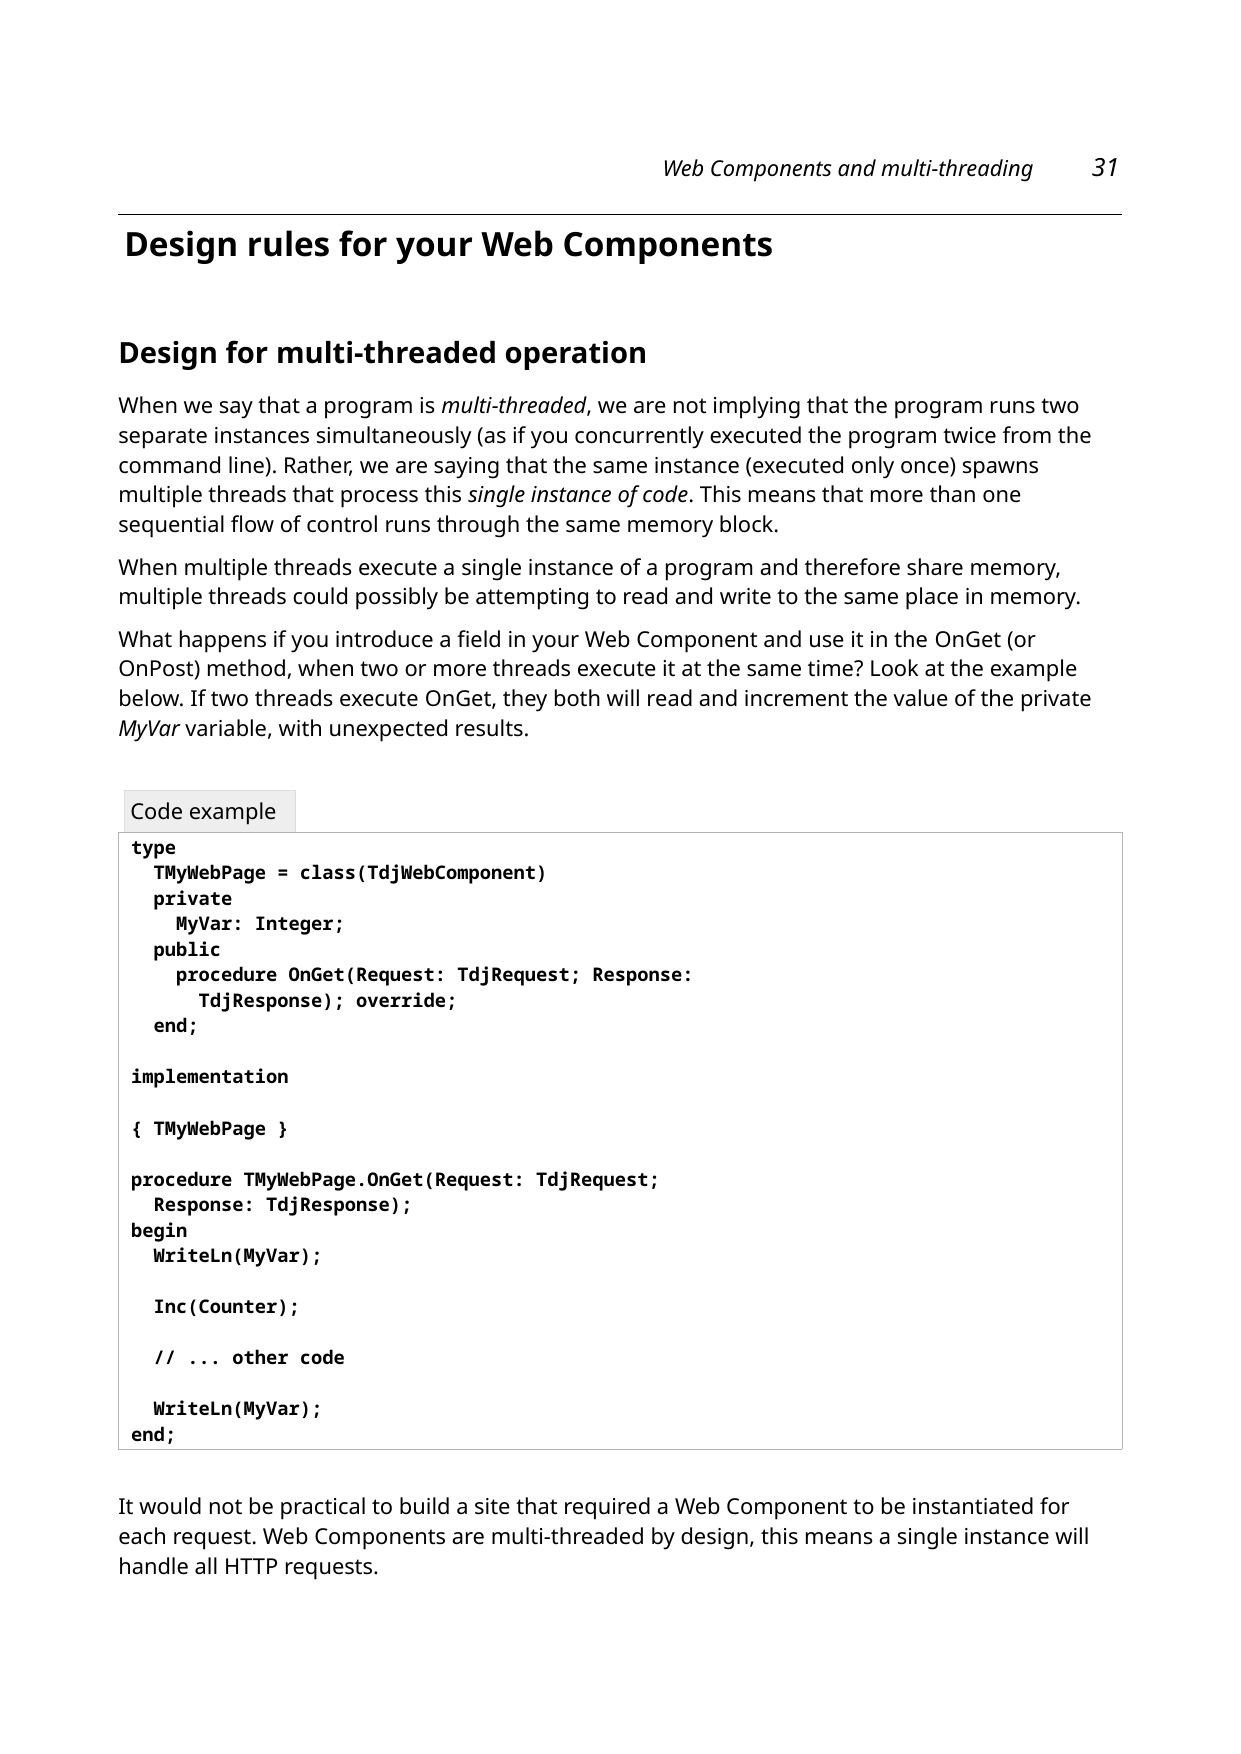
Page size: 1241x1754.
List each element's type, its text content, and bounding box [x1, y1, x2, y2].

text type [119, 833, 1122, 857]
text { TMyWebPage } [119, 1113, 1122, 1140]
text TMyWebPage = class(TdjWebComponent) [119, 857, 1122, 883]
text It would not be practical to build a site that required a Web Component to be instantiated for each request. Web Components are multi-threaded by design, this means a single instance will handle all HTTP requests. [118, 1491, 1122, 1580]
text Inc(Counter); [119, 1291, 1122, 1319]
text Code example [125, 791, 295, 832]
text When multiple threads execute a single instance of a program and therefore share memory, multiple threads could possibly be attempting to read and write to the same place in memory. [118, 552, 1122, 611]
text end; [119, 1011, 1122, 1038]
text TdjResponse); override; [119, 985, 1122, 1011]
text end; [119, 1419, 1122, 1449]
subtitle Design rules for your Web Components [118, 215, 1122, 272]
subtitle Design for multi-threaded operation [118, 332, 1122, 372]
text When we say that a program is multi-threaded, we are not implying that the program runs two separate instances simultaneously (as if you concurrently executed the program twice from the command line). Rather, we are saying that the same instance (executed only once) spawns multiple threads that process this single instance of code. This means that more than one sequential flow of control runs through the same memory block. [118, 390, 1122, 539]
text WriteLn(MyVar); [119, 1393, 1122, 1419]
text procedure TMyWebPage.OnGet(Request: TdjRequest; [119, 1164, 1122, 1189]
text public [119, 934, 1122, 959]
text Response: TdjResponse); [119, 1189, 1122, 1215]
text implementation [119, 1062, 1122, 1089]
text begin [119, 1215, 1122, 1240]
text // ... other code [119, 1342, 1122, 1370]
text WriteLn(MyVar); [119, 1240, 1122, 1268]
text procedure OnGet(Request: TdjRequest; Response: [119, 959, 1122, 985]
text private [119, 883, 1122, 908]
text What happens if you introduce a field in your Web Component and use it in the OnGet (or OnPost) method, when two or more threads execute it at the same time? Look at the example below. If two threads execute OnGet, they both will read and increment the value of the private MyVar variable, with unexpected results. [118, 624, 1122, 743]
text MyVar: Integer; [119, 908, 1122, 934]
